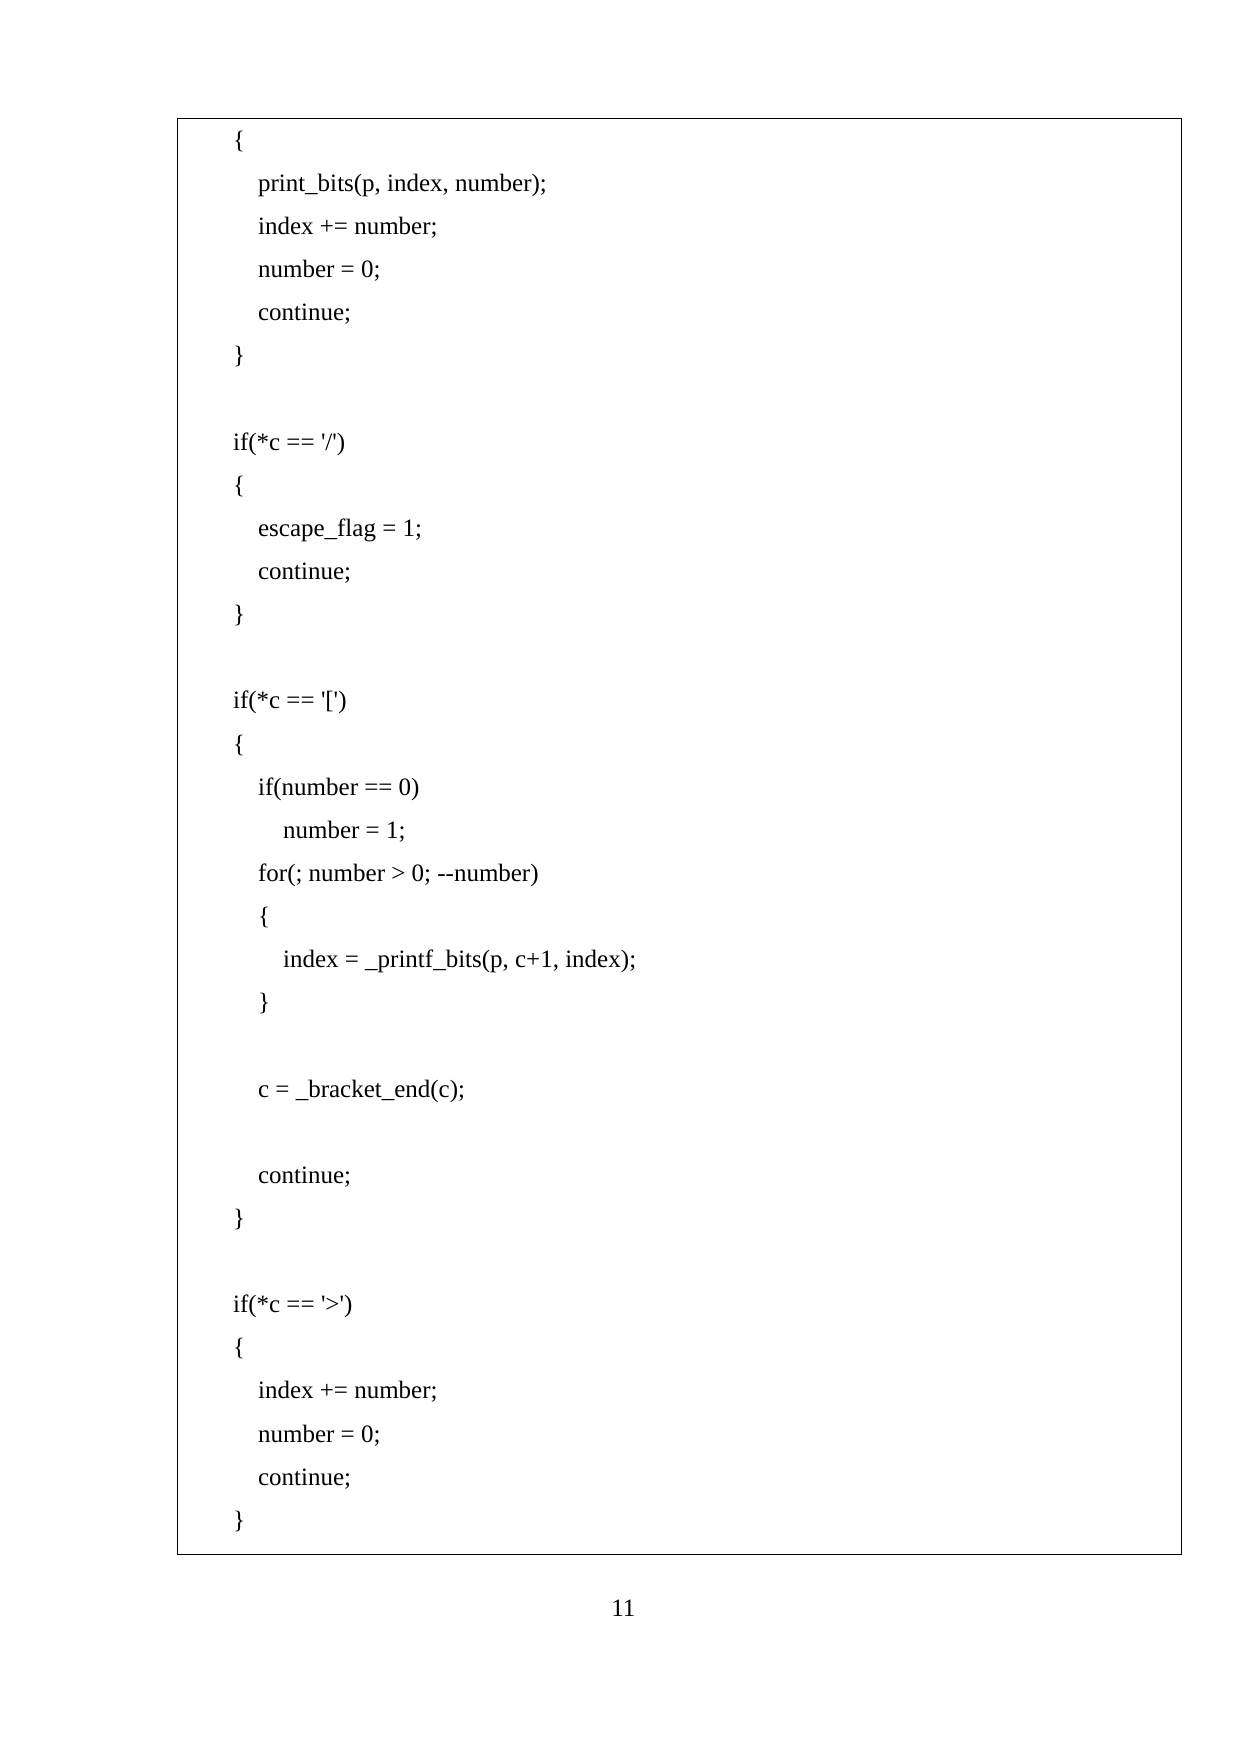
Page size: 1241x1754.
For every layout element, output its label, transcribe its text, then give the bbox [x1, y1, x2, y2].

table_header { print_bits(p, index, number); index += number; number = 0; continue; } if(*c == '/') { escape_flag = 1; continue; } if(*c == '[') { if(number == 0) number = 1; for(; number > 0; --number) { index = _printf_bits(p, c+1, index); } c = _bracket_end(c); continue; } if(*c == '>') { index += number; number = 0; continue; } [178, 119, 1181, 1554]
